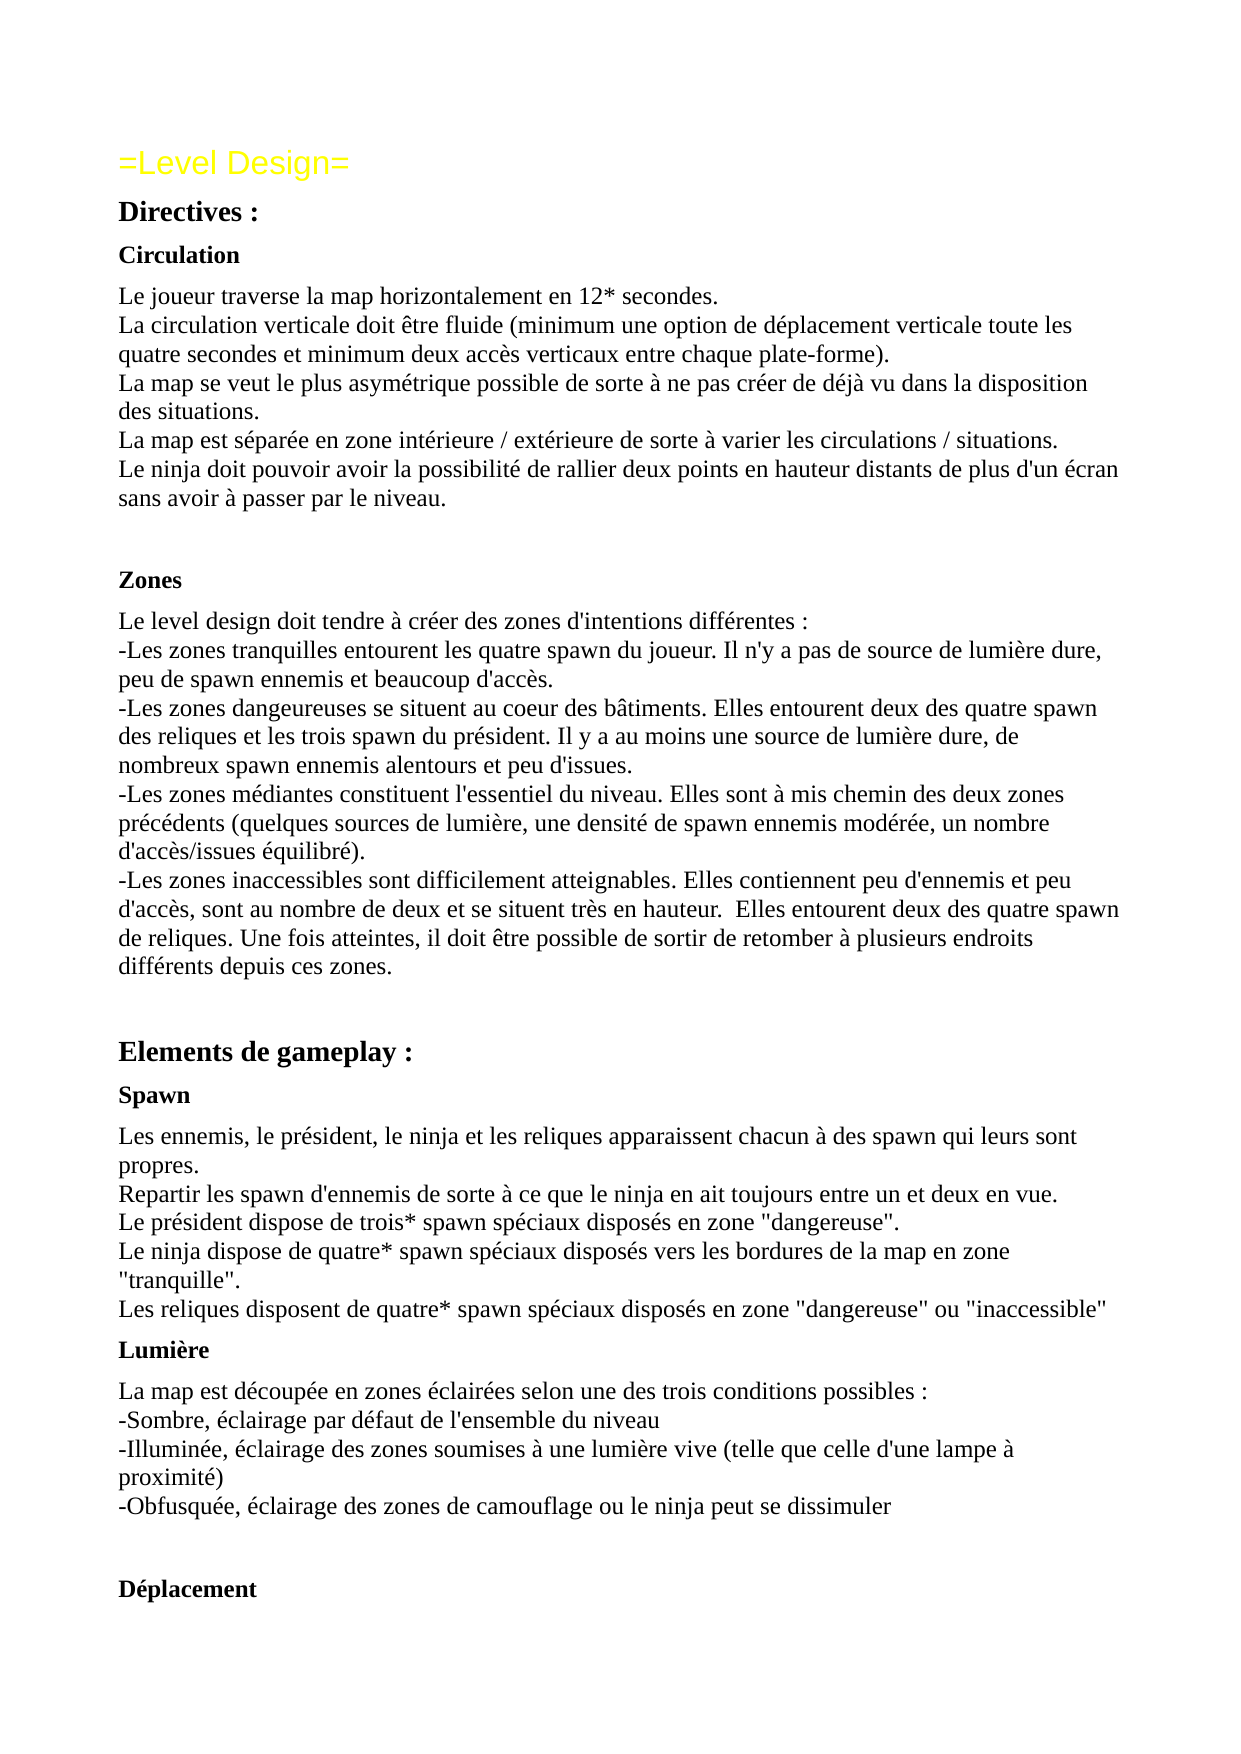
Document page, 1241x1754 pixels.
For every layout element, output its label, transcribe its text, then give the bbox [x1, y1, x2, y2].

text Déplacement [118, 1574, 1122, 1602]
text Le level design doit tendre à créer des zones d'intentions différentes : -Les zones tranquilles entourent les quatre spawn du joueur. Il n'y a pas de source de lumière dure, peu de spawn ennemis et beaucoup d'accès. -Les zones dangeureuses se situent au coeur des bâtiments. Elles entourent deux des quatre spawn des reliques et les trois spawn du président. Il y a au moins une source de lumière dure, de nombreux spawn ennemis alentours et peu d'issues. -Les zones médiantes constituent l'essentiel du niveau. Elles sont à mis chemin des deux zones précédents (quelques sources de lumière, une densité de spawn ennemis modérée, un nombre d'accès/issues équilibré). -Les zones inaccessibles sont difficilement atteignables. Elles contiennent peu d'ennemis et peu d'accès, sont au nombre de deux et se situent très en hauteur. Elles entourent deux des quatre spawn de reliques. Une fois atteintes, il doit être possible de sortir de retomber à plusieurs endroits différents depuis ces zones. [118, 606, 1122, 980]
text Le joueur traverse la map horizontalement en 12* secondes. La circulation verticale doit être fluide (minimum une option de déplacement verticale toute les quatre secondes et minimum deux accès verticaux entre chaque plate-forme). La map se veut le plus asymétrique possible de sorte à ne pas créer de déjà vu dans la disposition des situations. La map est séparée en zone intérieure / extérieure de sorte à varier les circulations / situations. Le ninja doit pouvoir avoir la possibilité de rallier deux points en hauteur distants de plus d'un écran sans avoir à passer par le niveau. [118, 281, 1122, 511]
text Directives : [118, 194, 1122, 228]
subtitle =Level Design= [118, 143, 1122, 182]
text Spawn [118, 1080, 1122, 1109]
text Elements de gameplay : [118, 1034, 1122, 1067]
text Zones [118, 565, 1122, 594]
text Les ennemis, le président, le ninja et les reliques apparaissent chacun à des spawn qui leurs sont propres. Repartir les spawn d'ennemis de sorte à ce que le ninja en ait toujours entre un et deux en vue. Le président dispose de trois* spawn spéciaux disposés en zone "dangereuse". Le ninja dispose de quatre* spawn spéciaux disposés vers les bordures de la map en zone "tranquille". Les reliques disposent de quatre* spawn spéciaux disposés en zone "dangereuse" ou "inaccessible" [118, 1121, 1122, 1322]
text Lumière [118, 1335, 1122, 1364]
text Circulation [118, 240, 1122, 269]
text La map est découpée en zones éclairées selon une des trois conditions possibles : -Sombre, éclairage par défaut de l'ensemble du niveau -Illuminée, éclairage des zones soumises à une lumière vive (telle que celle d'une lampe à proximité) -Obfusquée, éclairage des zones de camouflage ou le ninja peut se dissimuler [118, 1376, 1122, 1520]
